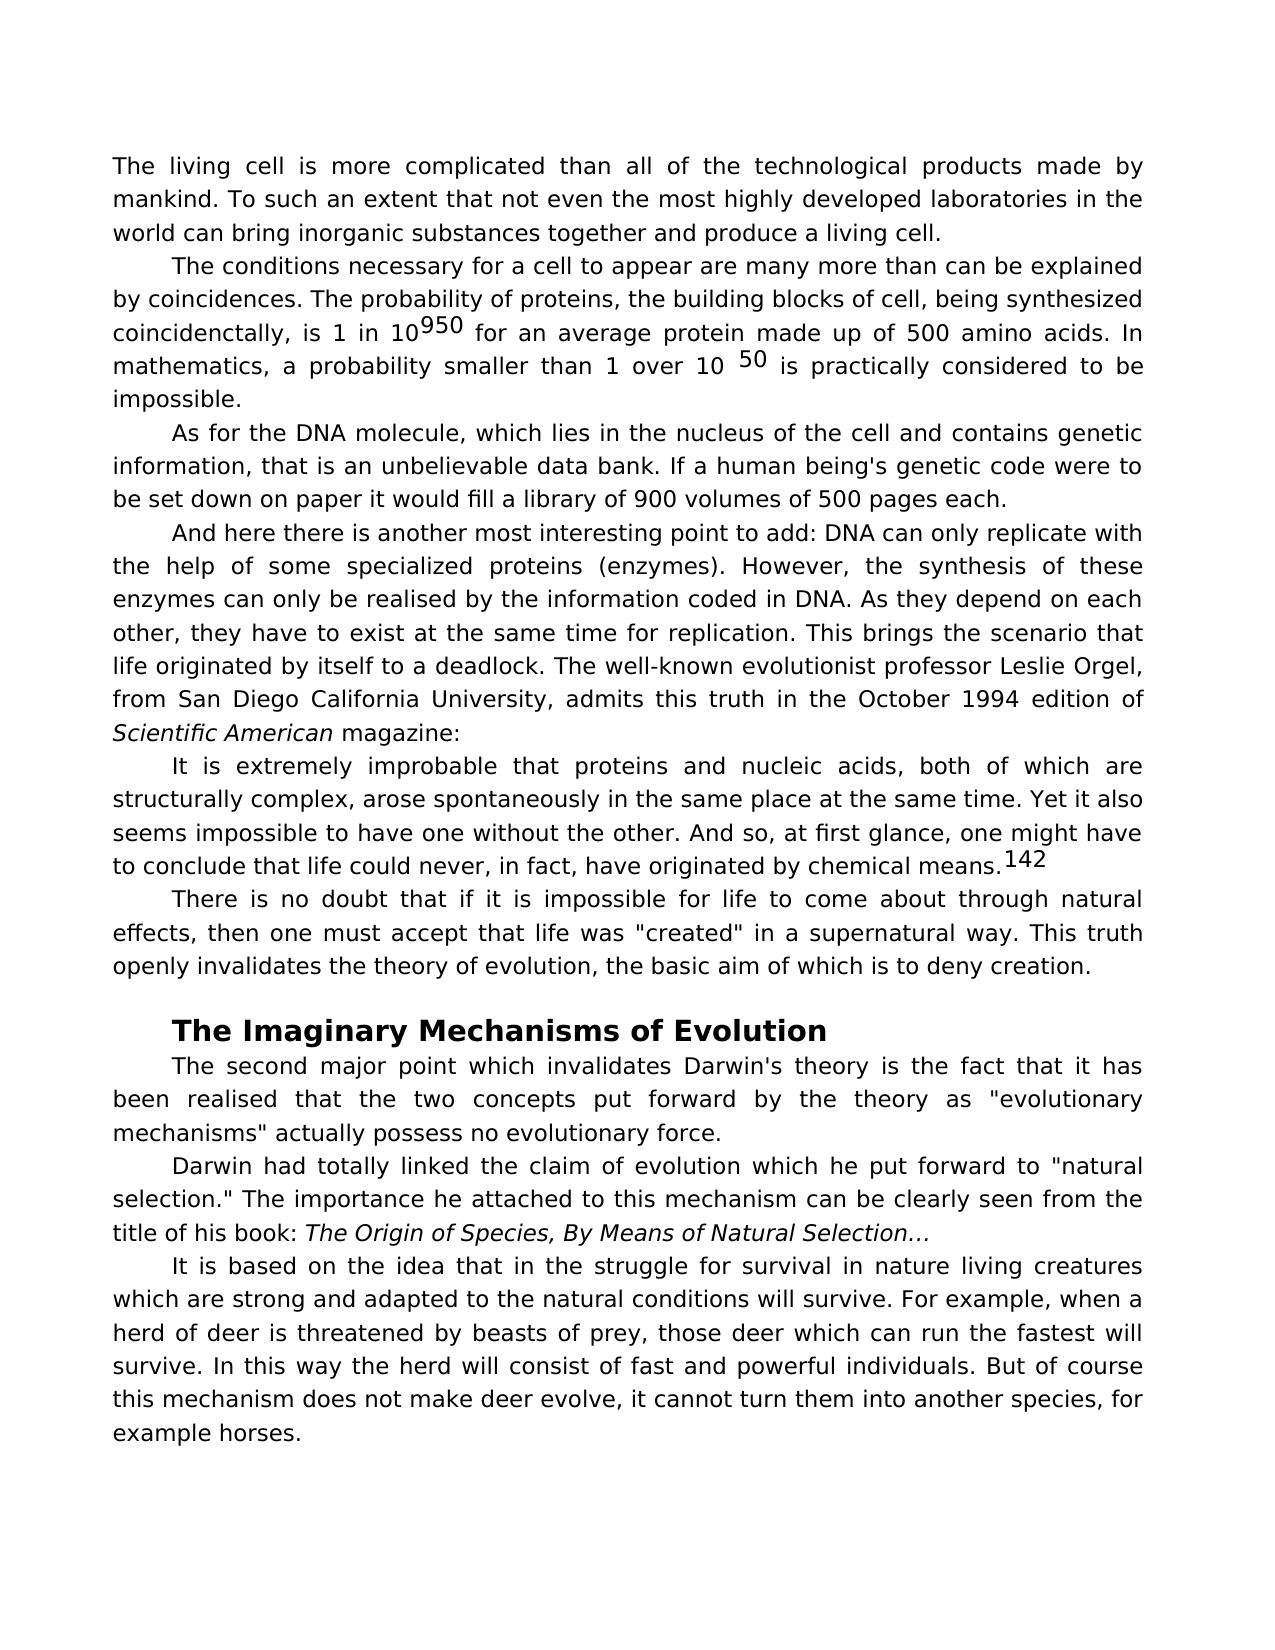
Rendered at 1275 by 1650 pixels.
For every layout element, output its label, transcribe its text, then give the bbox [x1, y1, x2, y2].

text It is extremely improbable that proteins and nucleic acids, both of which are structurally complex, arose spontaneously in the same place at the same time. Yet it also seems impossible to have one without the other. And so, at first glance, one might have to conclude that life could never, in fact, have originated by chemical means.142 [112, 748, 1145, 881]
text The second major point which invalidates Darwin's theory is the fact that it has been realised that the two concepts put forward by the theory as "evolutionary mechanisms" actually possess no evolutionary force. [112, 1048, 1145, 1148]
text It is based on the idea that in the struggle for survival in nature living creatures which are strong and adapted to the natural conditions will survive. For example, when a herd of deer is threatened by beasts of prey, those deer which can run the fastest will survive. In this way the herd will consist of fast and powerful individuals. But of course this mechanism does not make deer evolve, it cannot turn them into another species, for example horses. [112, 1248, 1145, 1448]
text Darwin had totally linked the claim of evolution which he put forward to "natural selection." The importance he attached to this mechanism can be clearly seen from the title of his book: The Origin of Species, By Means of Natural Selection… [112, 1148, 1145, 1248]
text And here there is another most interesting point to add: DNA can only replicate with the help of some specialized proteins (enzymes). However, the synthesis of these enzymes can only be realised by the information coded in DNA. As they depend on each other, they have to exist at the same time for replication. This brings the scenario that life originated by itself to a deadlock. The well-known evolutionist professor Leslie Orgel, from San Diego California University, admits this truth in the October 1994 edition of Scientific American magazine: [112, 514, 1145, 748]
text The living cell is more complicated than all of the technological products made by mankind. To such an extent that not even the most highly developed laboratories in the world can bring inorganic substances together and produce a living cell. [112, 148, 1145, 248]
text As for the DNA molecule, which lies in the nucleus of the cell and contains genetic information, that is an unbelievable data bank. If a human being's genetic code were to be set down on paper it would fill a library of 900 volumes of 500 pages each. [112, 414, 1145, 514]
text The conditions necessary for a cell to appear are many more than can be explained by coincidences. The probability of proteins, the building blocks of cell, being synthesized coincidenctally, is 1 in 10950 for an average protein made up of 500 amino acids. In mathematics, a probability smaller than 1 over 10 50 is practically considered to be impossible. [112, 248, 1145, 414]
text There is no doubt that if it is impossible for life to come about through natural effects, then one must accept that life was "created" in a supernatural way. This truth openly invalidates the theory of evolution, the basic aim of which is to deny creation. [112, 881, 1145, 981]
text The Imaginary Mechanisms of Evolution [112, 1014, 1145, 1048]
